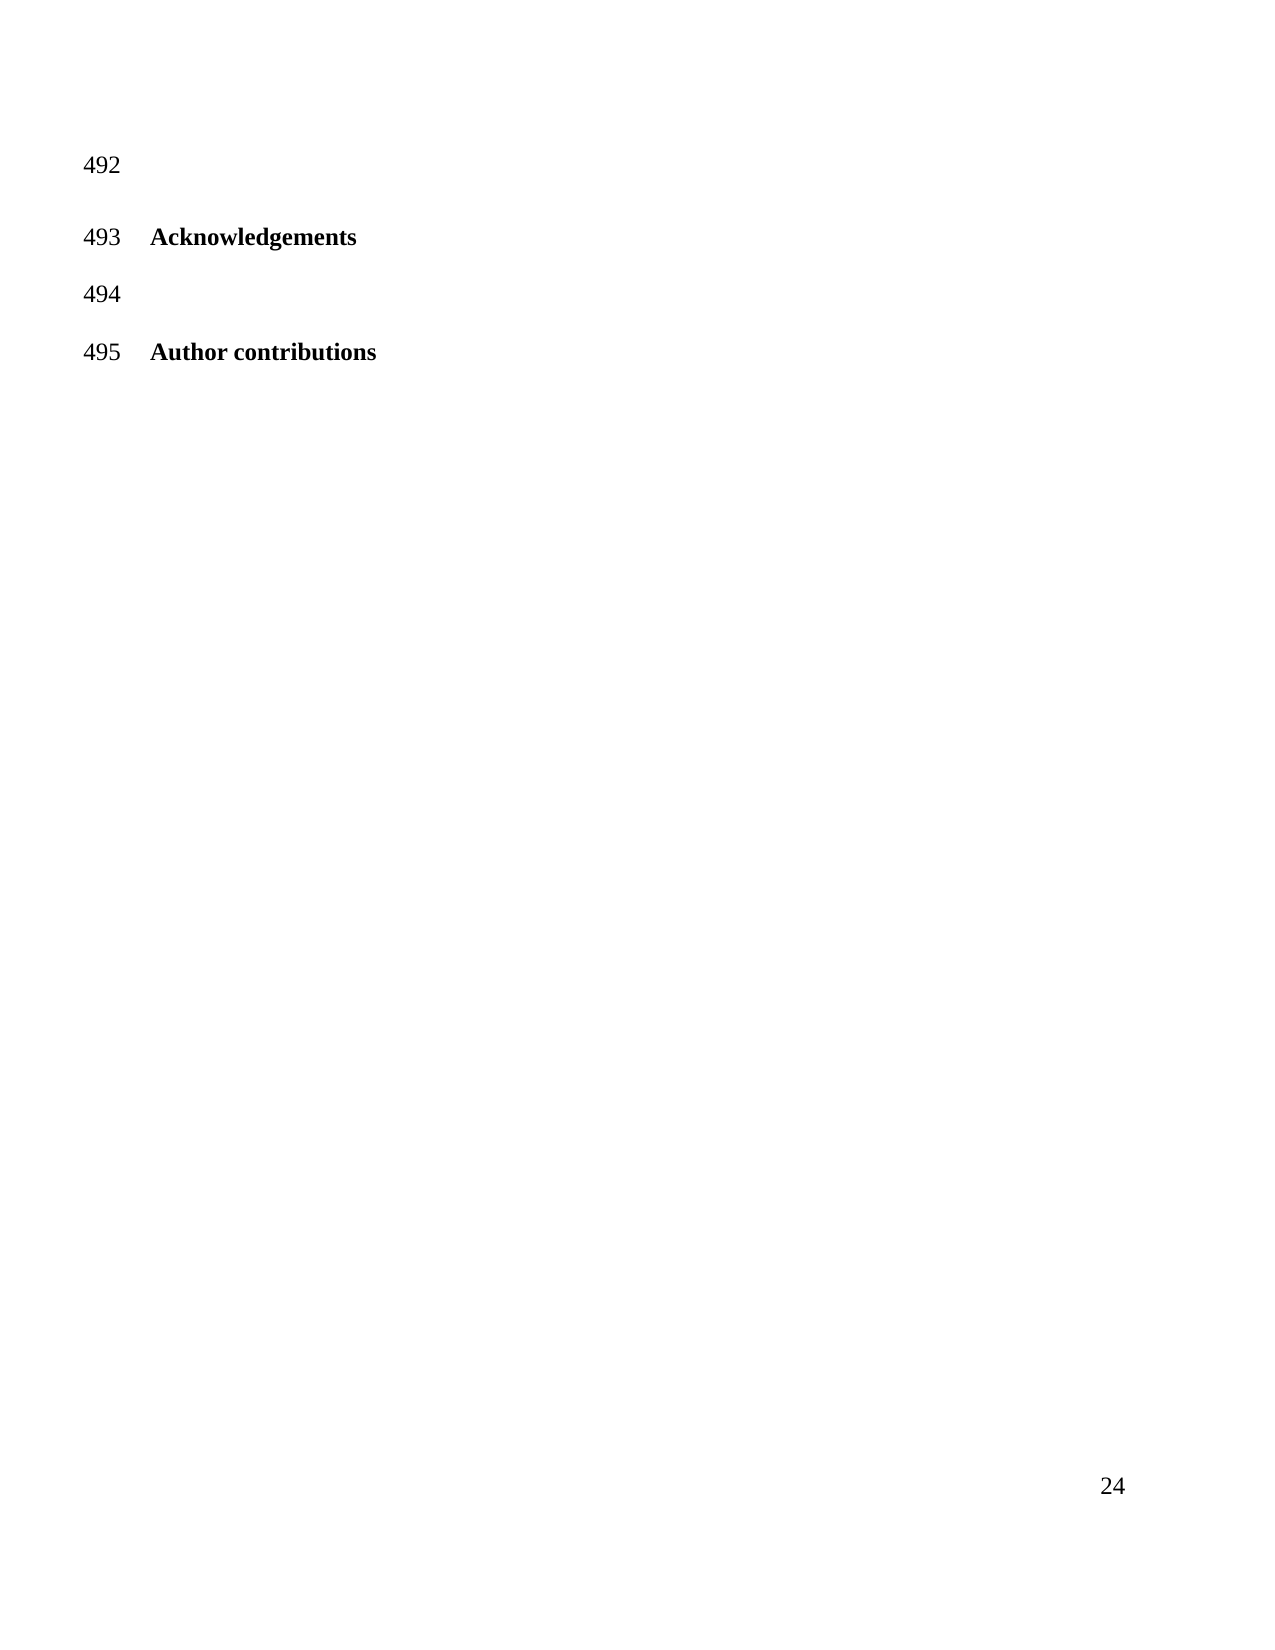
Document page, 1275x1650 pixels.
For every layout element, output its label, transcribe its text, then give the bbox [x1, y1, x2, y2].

text Author contributions [150, 337, 1125, 366]
text Acknowledgements [150, 222, 1125, 251]
